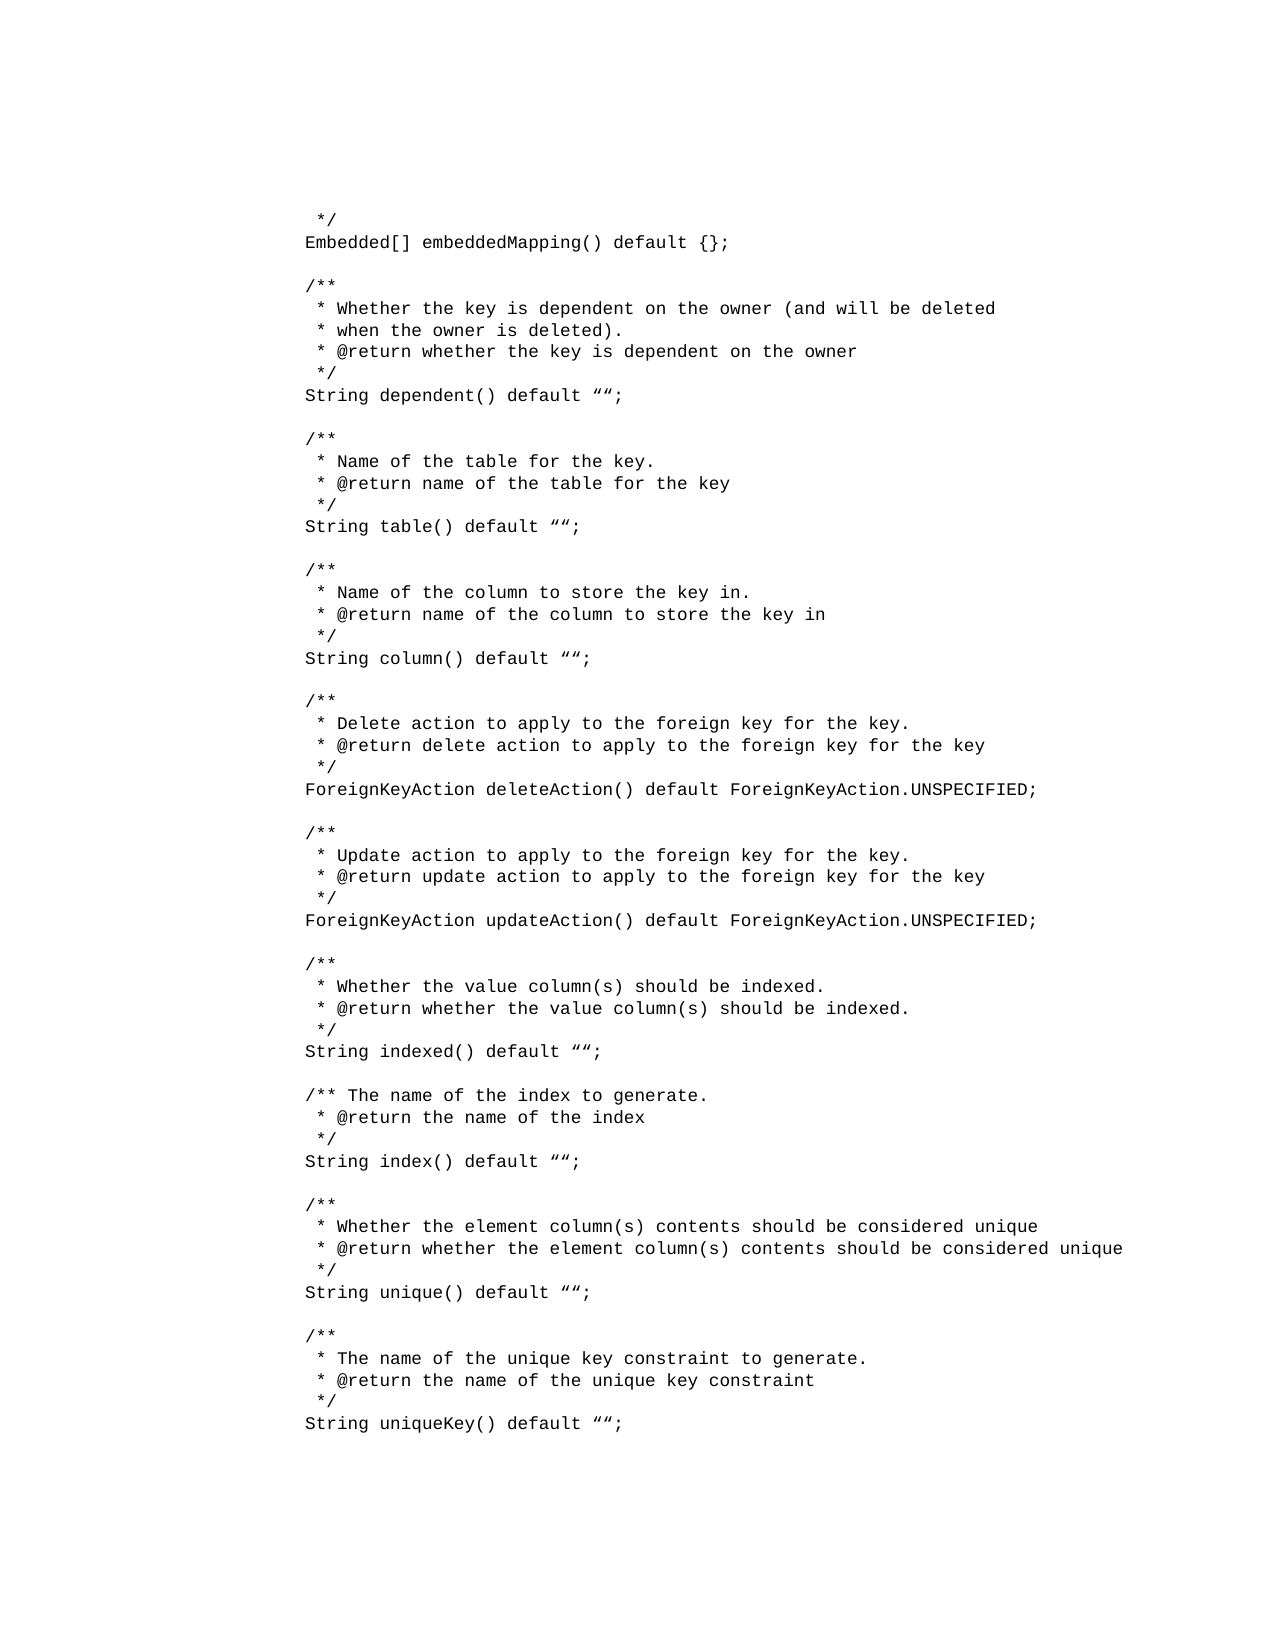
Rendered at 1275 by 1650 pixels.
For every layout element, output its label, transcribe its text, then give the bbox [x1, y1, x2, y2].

text * Name of the table for the key. [262, 451, 1125, 472]
text */ [262, 1129, 1125, 1151]
text ForeignKeyAction updateAction() default ForeignKeyAction.UNSPECIFIED; [262, 910, 1125, 932]
text /** [262, 560, 1125, 582]
text */ [262, 626, 1125, 647]
text * @return whether the value column(s) should be indexed. [262, 997, 1125, 1019]
text /** [262, 1194, 1125, 1216]
text String uniqueKey() default ““; [262, 1413, 1125, 1435]
text ForeignKeyAction deleteAction() default ForeignKeyAction.UNSPECIFIED; [262, 779, 1125, 801]
text */ [262, 210, 1125, 232]
text * Update action to apply to the foreign key for the key. [262, 844, 1125, 866]
text * The name of the unique key constraint to generate. [262, 1347, 1125, 1369]
text */ [262, 1260, 1125, 1282]
text /** [262, 1326, 1125, 1347]
text * Whether the value column(s) should be indexed. [262, 976, 1125, 997]
text * Name of the column to store the key in. [262, 582, 1125, 604]
text */ [262, 1391, 1125, 1413]
text */ [262, 888, 1125, 910]
text */ [262, 1019, 1125, 1041]
text */ [262, 757, 1125, 779]
text * @return the name of the index [262, 1107, 1125, 1129]
text * @return delete action to apply to the foreign key for the key [262, 735, 1125, 757]
text /** The name of the index to generate. [262, 1085, 1125, 1107]
text Embedded[] embeddedMapping() default {}; [262, 232, 1125, 254]
text * @return update action to apply to the foreign key for the key [262, 866, 1125, 888]
text * @return whether the key is dependent on the owner [262, 341, 1125, 363]
text String dependent() default ““; [262, 385, 1125, 407]
text String index() default ““; [262, 1151, 1125, 1172]
text * @return name of the table for the key [262, 472, 1125, 494]
text * @return name of the column to store the key in [262, 604, 1125, 626]
text String table() default ““; [262, 516, 1125, 538]
text /** [262, 822, 1125, 844]
text String indexed() default ““; [262, 1041, 1125, 1063]
text */ [262, 494, 1125, 516]
text /** [262, 429, 1125, 451]
text * Whether the key is dependent on the owner (and will be deleted [262, 297, 1125, 319]
text String column() default ““; [262, 647, 1125, 669]
text /** [262, 691, 1125, 713]
text * @return the name of the unique key constraint [262, 1369, 1125, 1391]
text * Delete action to apply to the foreign key for the key. [262, 713, 1125, 735]
text * when the owner is deleted). [262, 319, 1125, 341]
text * Whether the element column(s) contents should be considered unique [262, 1216, 1125, 1238]
text /** [262, 954, 1125, 976]
text * @return whether the element column(s) contents should be considered unique [262, 1238, 1125, 1260]
text String unique() default ““; [262, 1282, 1125, 1304]
text */ [262, 363, 1125, 385]
text /** [262, 276, 1125, 297]
